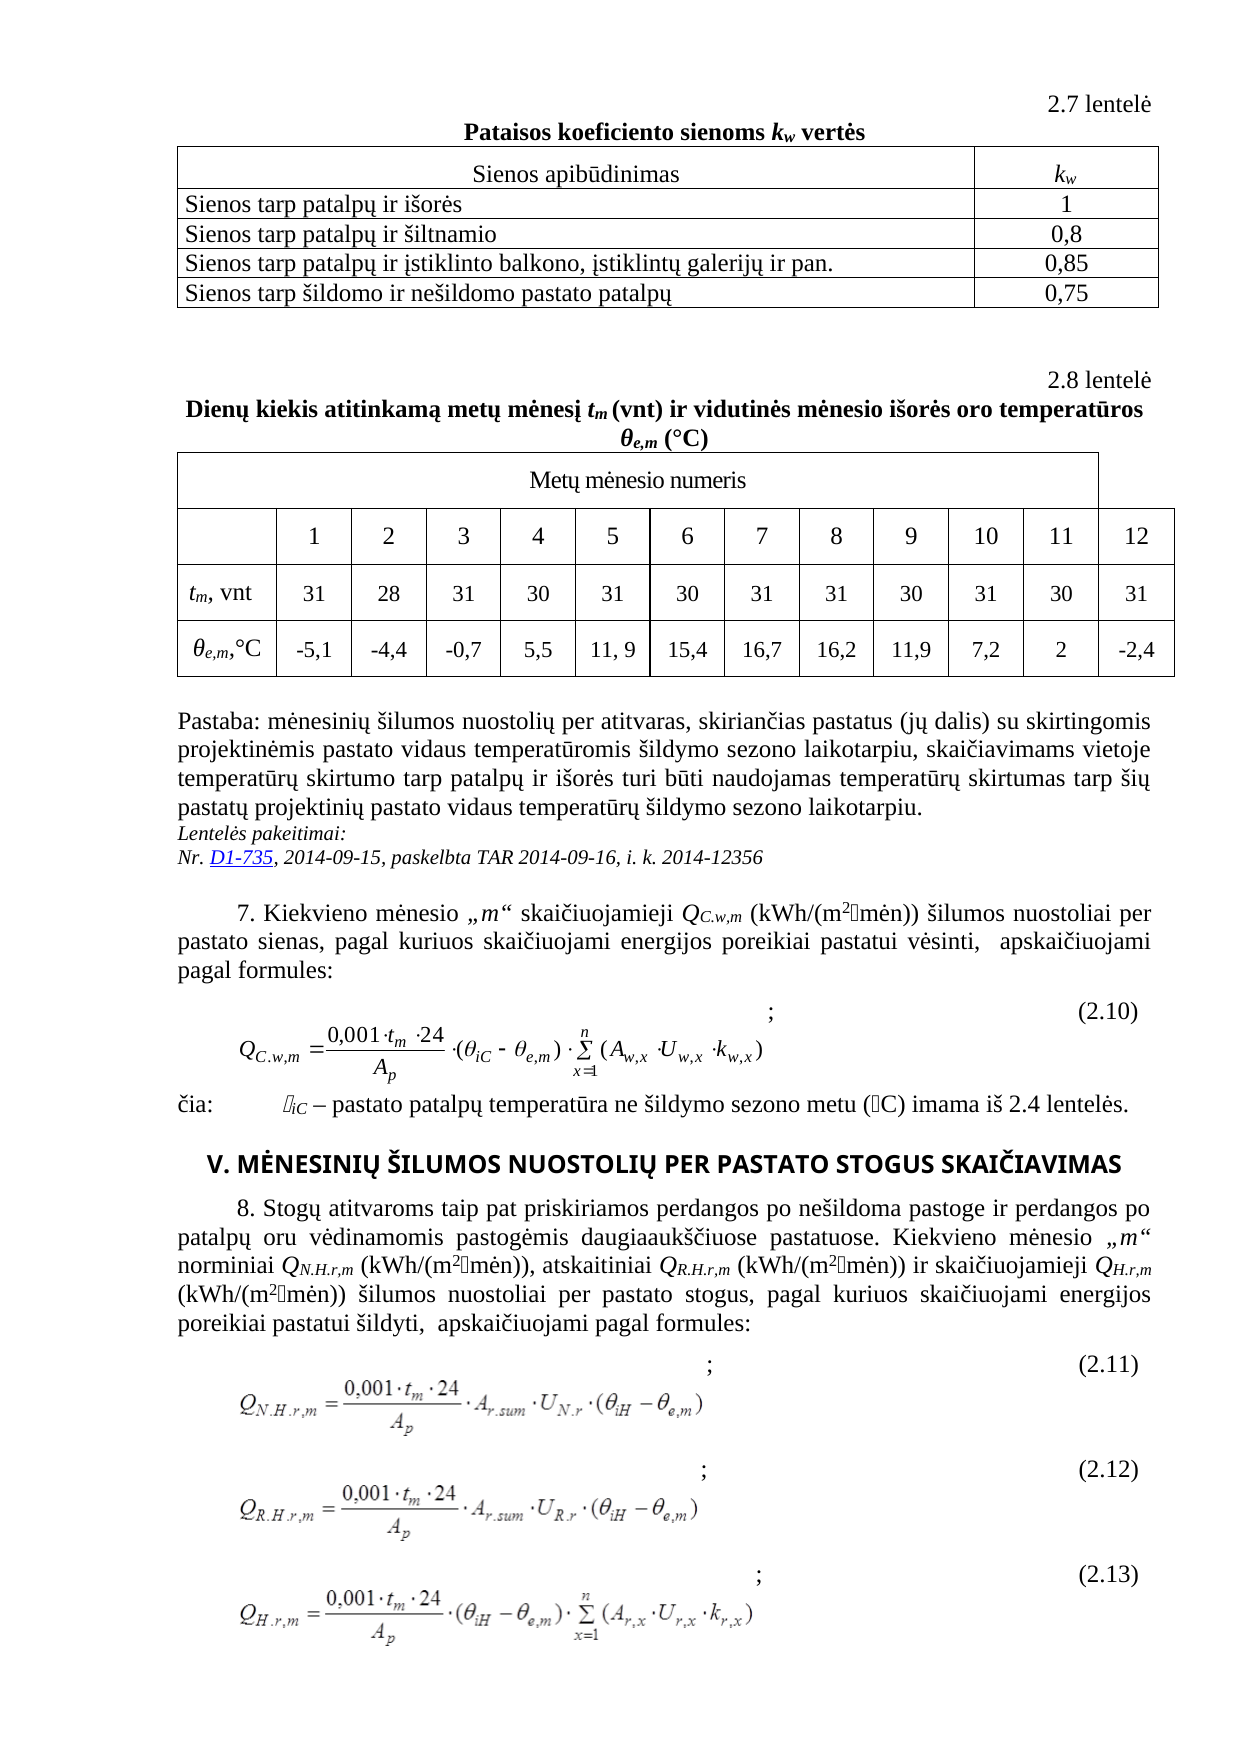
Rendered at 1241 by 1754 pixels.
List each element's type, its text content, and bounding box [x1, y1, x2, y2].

text Pastaba: mėnesinių šilumos nuostolių per atitvaras, skiriančias pastatus (jų dalis) su skirtingomis projektinėmis pastato vidaus temperatūromis šildymo sezono laikotarpiu, skaičiavimams vietoje temperatūrų skirtumo tarp patalpų ir išorės turi būti naudojamas temperatūrų skirtumas tarp šių pastatų projektinių pastato vidaus temperatūrų šildymo sezono laikotarpiu. [177, 706, 1152, 821]
table_cell 3 [427, 509, 500, 564]
table_cell 31 [576, 565, 649, 620]
table_cell -2,4 [1099, 621, 1174, 676]
table_cell 8 [800, 509, 873, 564]
table_cell 16,2 [800, 621, 873, 676]
table_cell -5,1 [277, 621, 351, 676]
table_cell 10 [949, 509, 1023, 564]
table_cell 2 [1024, 621, 1098, 676]
table_cell 28 [352, 565, 426, 620]
table_cell 12 [1099, 509, 1174, 564]
table_cell 16,7 [725, 621, 799, 676]
text ; (2.10) [177, 996, 1152, 1089]
text ; (2.11) [177, 1349, 1152, 1442]
text v. Mėnesinių Šilumos nuostolių per pastato stogus skaičiavimas [177, 1147, 1152, 1181]
table_cell 0,75 [975, 278, 1158, 307]
text Dienų kiekis atitinkamą metų mėnesį tm (vnt) ir vidutinės mėnesio išorės oro temperatūros θe,m (°C) [177, 394, 1152, 452]
table_cell tm, vnt [178, 565, 276, 620]
table_cell 31 [1099, 565, 1174, 620]
table_cell -0,7 [427, 621, 500, 676]
text Lentelės pakeitimai: [177, 821, 1152, 845]
table_cell Sienos tarp patalpų ir išorės [178, 189, 974, 218]
table_cell 1 [975, 189, 1158, 218]
table_cell 7 [725, 509, 799, 564]
table_cell -4,4 [352, 621, 426, 676]
table_cell 30 [874, 565, 948, 620]
text Pataisos koeficiento sienoms kw vertės [177, 117, 1152, 146]
text 2.7 lentelė [177, 89, 1152, 117]
table_cell 31 [949, 565, 1023, 620]
text čia: iC – pastato patalpų temperatūra ne šildymo sezono metu (C) imama iš 2.4 lentelės. [177, 1089, 1152, 1118]
text 2.8 lentelė [252, 366, 1152, 394]
table_cell 4 [501, 509, 575, 564]
table_cell 11,9 [874, 621, 948, 676]
table_cell 11 [1024, 509, 1098, 564]
table_cell 2 [352, 509, 426, 564]
text 8. Stogų atitvaroms taip pat priskiriamos perdangos po nešildoma pastoge ir perdangos po patalpų oru vėdinamomis pastogėmis daugiaaukščiuose pastatuose. Kiekvieno mėnesio „m“ norminiai QN.H.r,m (kWh/(m2mėn)), atskaitiniai QR.H.r,m (kWh/(m2mėn)) ir skaičiuojamieji QH.r,m (kWh/(m2mėn)) šilumos nuostoliai per pastato stogus, pagal kuriuos skaičiuojami energijos poreikiai pastatui šildyti, apskaičiuojami pagal formules: [177, 1193, 1152, 1337]
table_cell 30 [651, 565, 724, 620]
table_cell 9 [874, 509, 948, 564]
table_cell Sienos tarp patalpų ir įstiklinto balkono, įstiklintų galerijų ir pan. [178, 249, 974, 277]
table_cell 7,2 [949, 621, 1023, 676]
text ; (2.13) [177, 1559, 1152, 1653]
table_cell 31 [277, 565, 351, 620]
table_header [1099, 452, 1174, 508]
text ; (2.12) [177, 1454, 1152, 1547]
table_cell 30 [1024, 565, 1098, 620]
table_header Metų mėnesio numeris [178, 453, 1098, 508]
table_cell 0,85 [975, 249, 1158, 277]
table_cell 30 [501, 565, 575, 620]
table_cell 31 [427, 565, 500, 620]
table_cell 0,8 [975, 219, 1158, 247]
table_cell θe,m,°C [178, 621, 276, 676]
text 7. Kiekvieno mėnesio „m“ skaičiuojamieji QC.w,m (kWh/(m2mėn)) šilumos nuostoliai per pastato sienas, pagal kuriuos skaičiuojami energijos poreikiai pastatui vėsinti, apskaičiuojami pagal formules: [177, 898, 1152, 984]
table_cell 1 [277, 509, 351, 564]
table_cell 31 [800, 565, 873, 620]
table_cell 15,4 [651, 621, 724, 676]
table_cell 11, 9 [576, 621, 649, 676]
table_cell 5 [576, 509, 649, 564]
table_cell 5,5 [501, 621, 575, 676]
table_cell 6 [651, 509, 724, 564]
table_header kw [975, 147, 1158, 188]
table_cell [178, 509, 276, 564]
table_cell Sienos tarp patalpų ir šiltnamio [178, 219, 974, 247]
text Nr. D1-735, 2014-09-15, paskelbta TAR 2014-09-16, i. k. 2014-12356 [177, 845, 1152, 869]
table_cell Sienos tarp šildomo ir nešildomo pastato patalpų [178, 278, 974, 307]
table_cell 31 [725, 565, 799, 620]
table_header Sienos apibūdinimas [178, 147, 974, 188]
